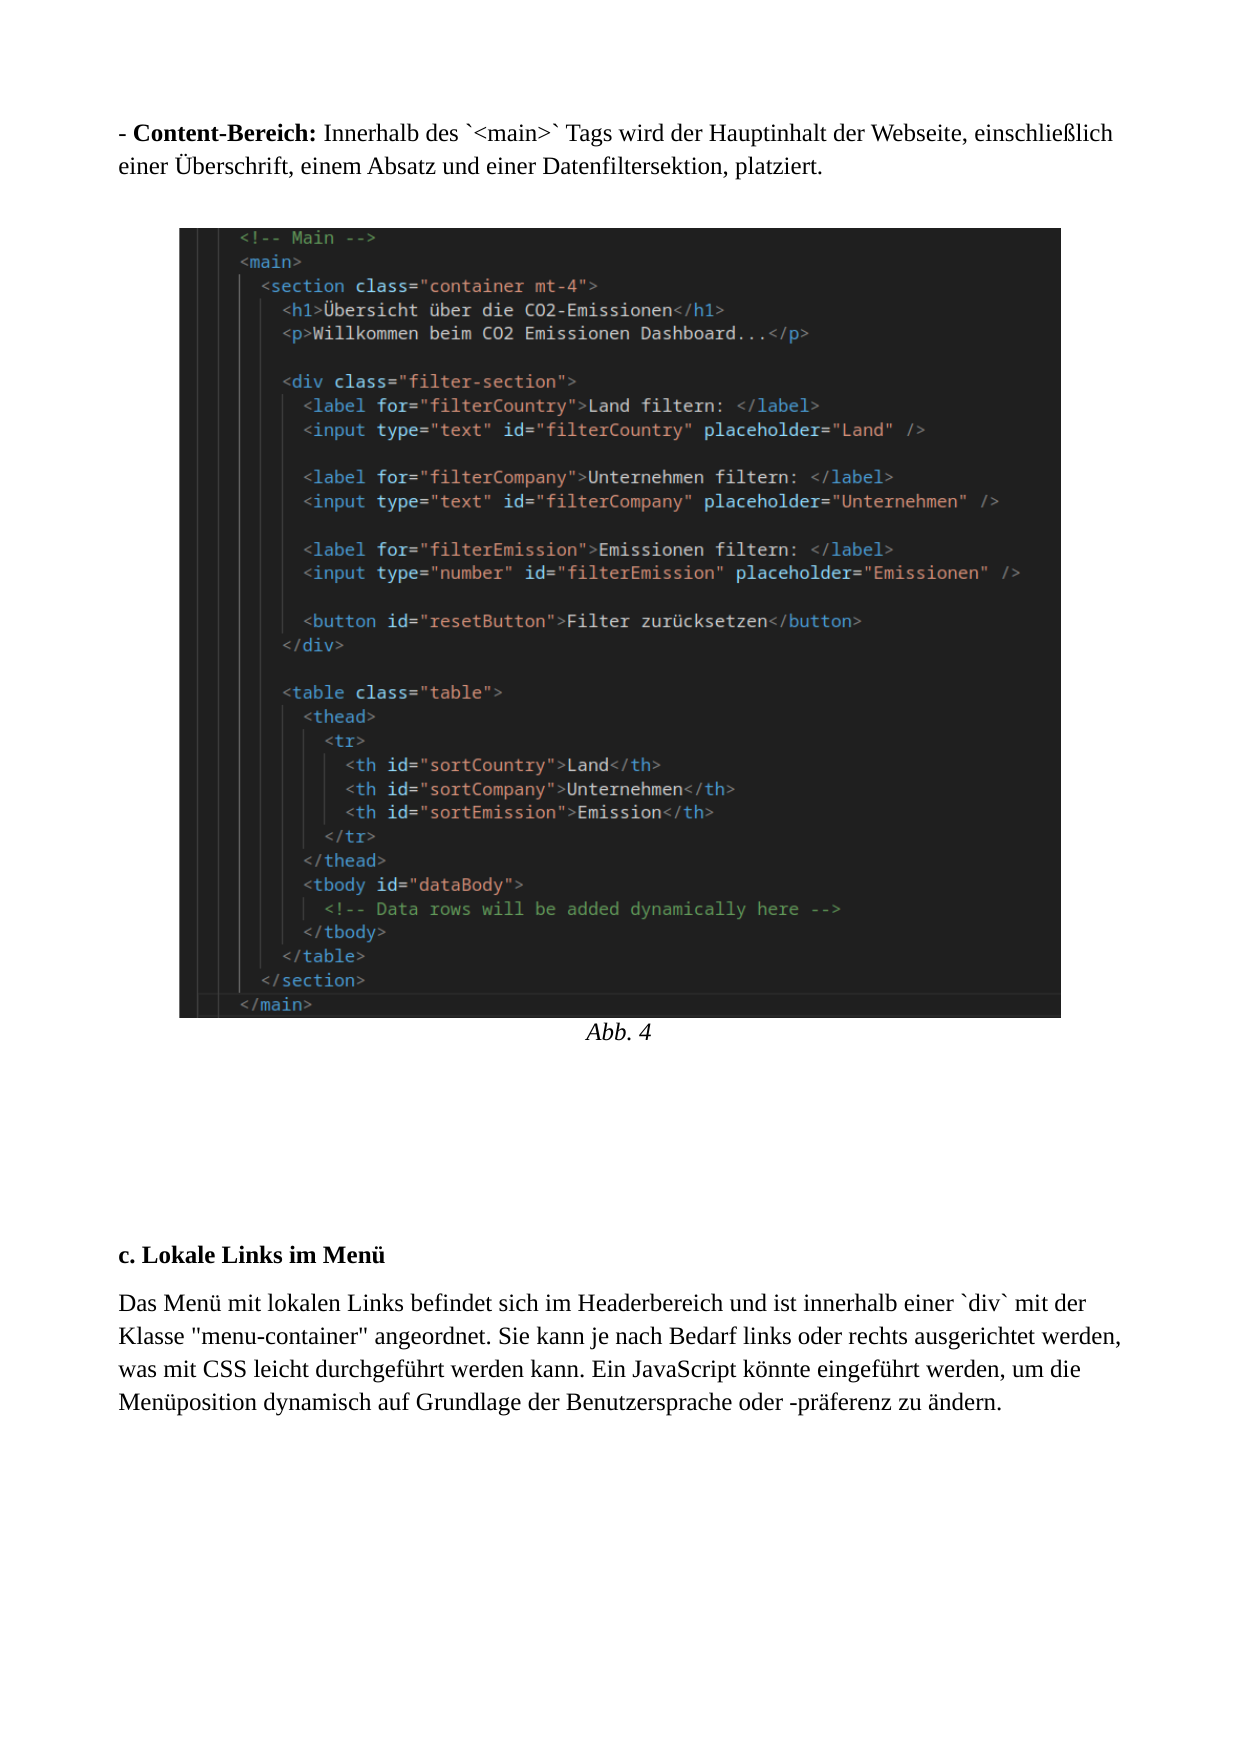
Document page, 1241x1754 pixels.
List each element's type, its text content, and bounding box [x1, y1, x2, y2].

picture [179, 228, 1061, 1018]
text c. Lokale Links im Menü [118, 1241, 1122, 1269]
text Abb. 4 [179, 1018, 1061, 1046]
text - Content-Bereich: Innerhalb des `<main>` Tags wird der Hauptinhalt der Webseite, einschließlich einer Überschrift, einem Absatz und einer Datenfiltersektion, platziert. [118, 118, 1122, 180]
text Das Menü mit lokalen Links befindet sich im Headerbereich und ist innerhalb einer `div` mit der Klasse "menu-container" angeordnet. Sie kann je nach Bedarf links oder rechts ausgerichtet werden, was mit CSS leicht durchgeführt werden kann. Ein JavaScript könnte eingeführt werden, um die Menüposition dynamisch auf Grundlage der Benutzersprache oder -präferenz zu ändern. [118, 1288, 1122, 1416]
